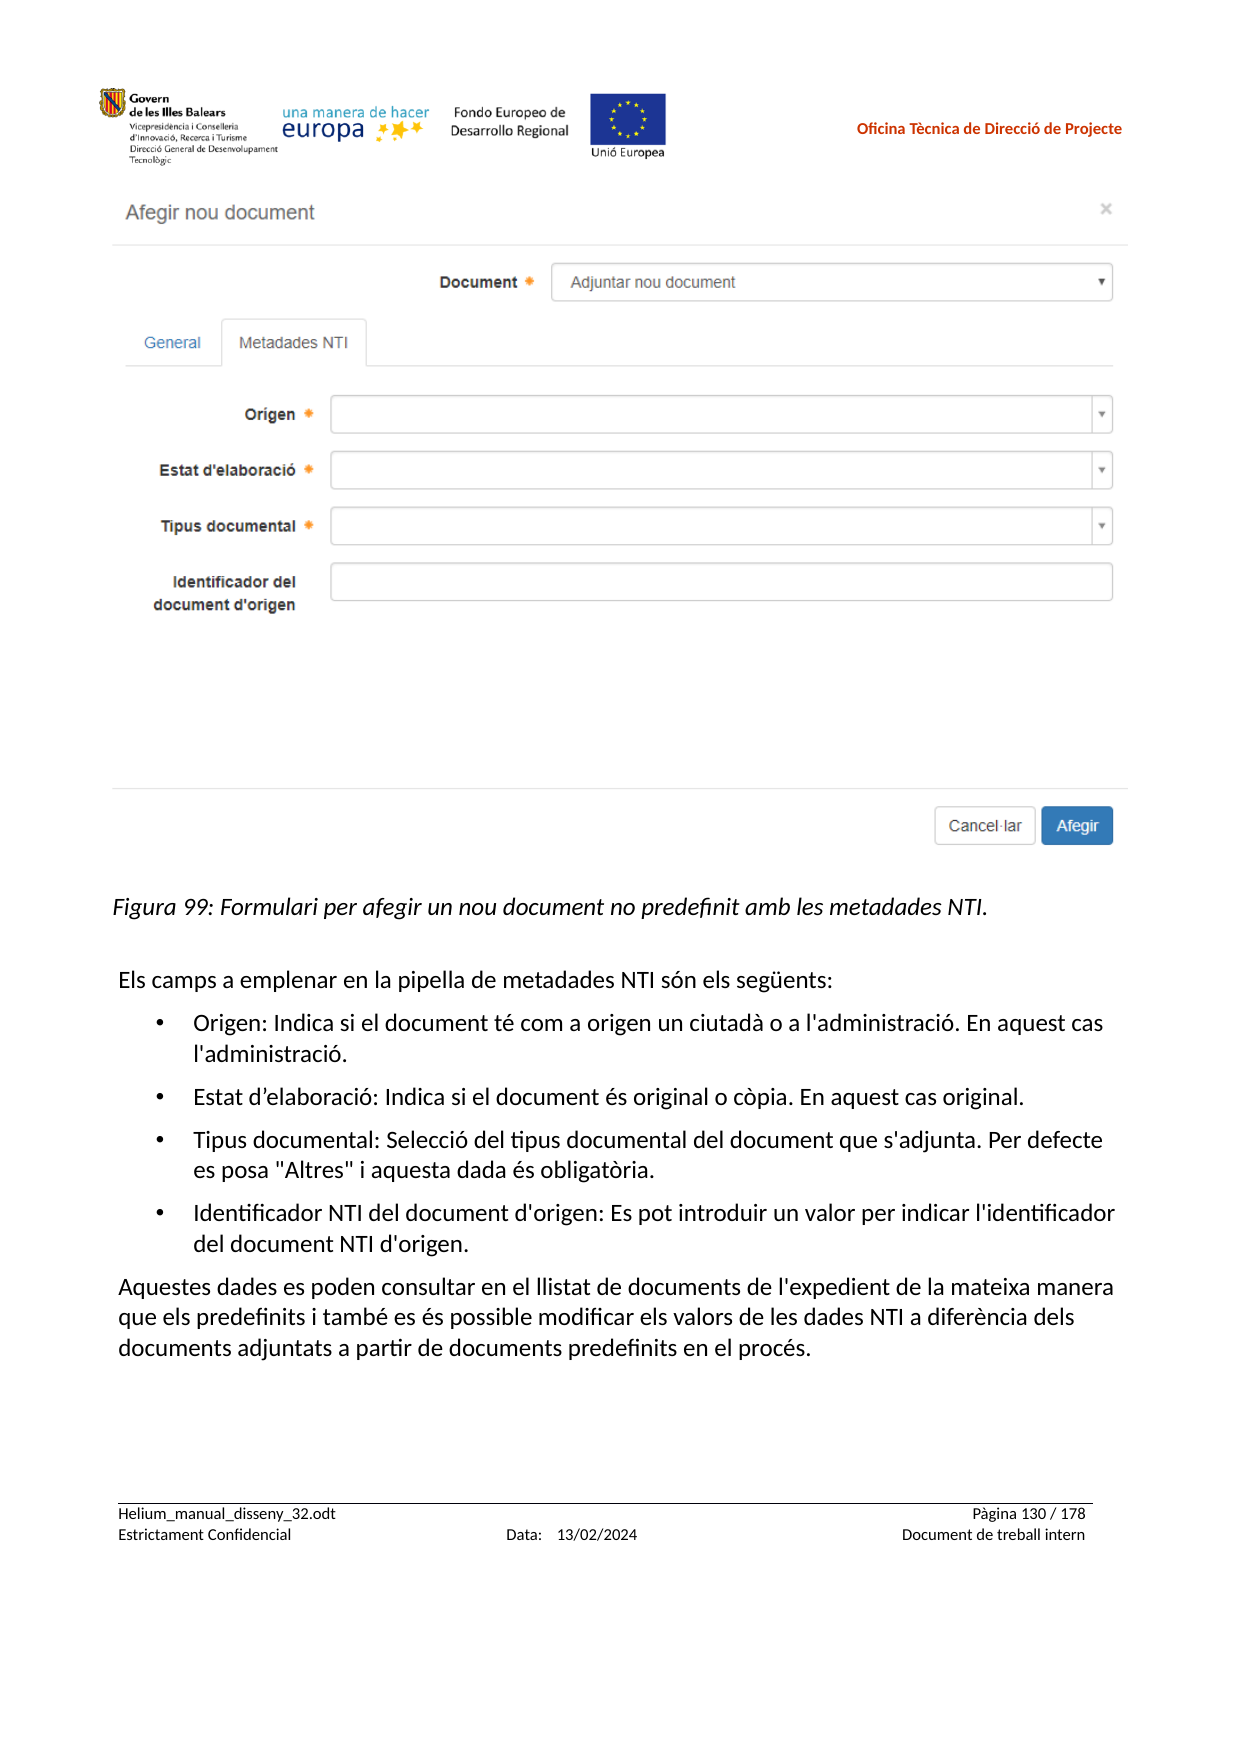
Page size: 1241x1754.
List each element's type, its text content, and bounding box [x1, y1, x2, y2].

list Identificador NTI del document d'origen: Es pot introduir un valor per indicar l'identificador del document NTI d'origen. [156, 1197, 1122, 1258]
picture [99, 87, 668, 166]
list Tipus documental: Selecció del tipus documental del document que s'adjunta. Per defecte es posa "Altres" i aquesta dada és obligatòria. [156, 1124, 1122, 1185]
list Estat d’elaboració: Indica si el document és original o còpia. En aquest cas original. [156, 1081, 1122, 1111]
picture [112, 191, 1128, 861]
text Els camps a emplenar en la pipella de metadades NTI són els següents: [118, 964, 1122, 995]
text Figura 99: Formulari per afegir un nou document no predefinit amb les metadades NTI. [112, 861, 1128, 921]
text Aquestes dades es poden consultar en el llistat de documents de l'expedient de la mateixa manera que els predefinits i també es és possible modificar els valors de les dades NTI a diferència dels documents adjuntats a partir de documents predefinits en el procés. [118, 1271, 1122, 1363]
list Origen: Indica si el document té com a origen un ciutadà o a l'administració. En aquest cas l'administració. [156, 1007, 1122, 1068]
